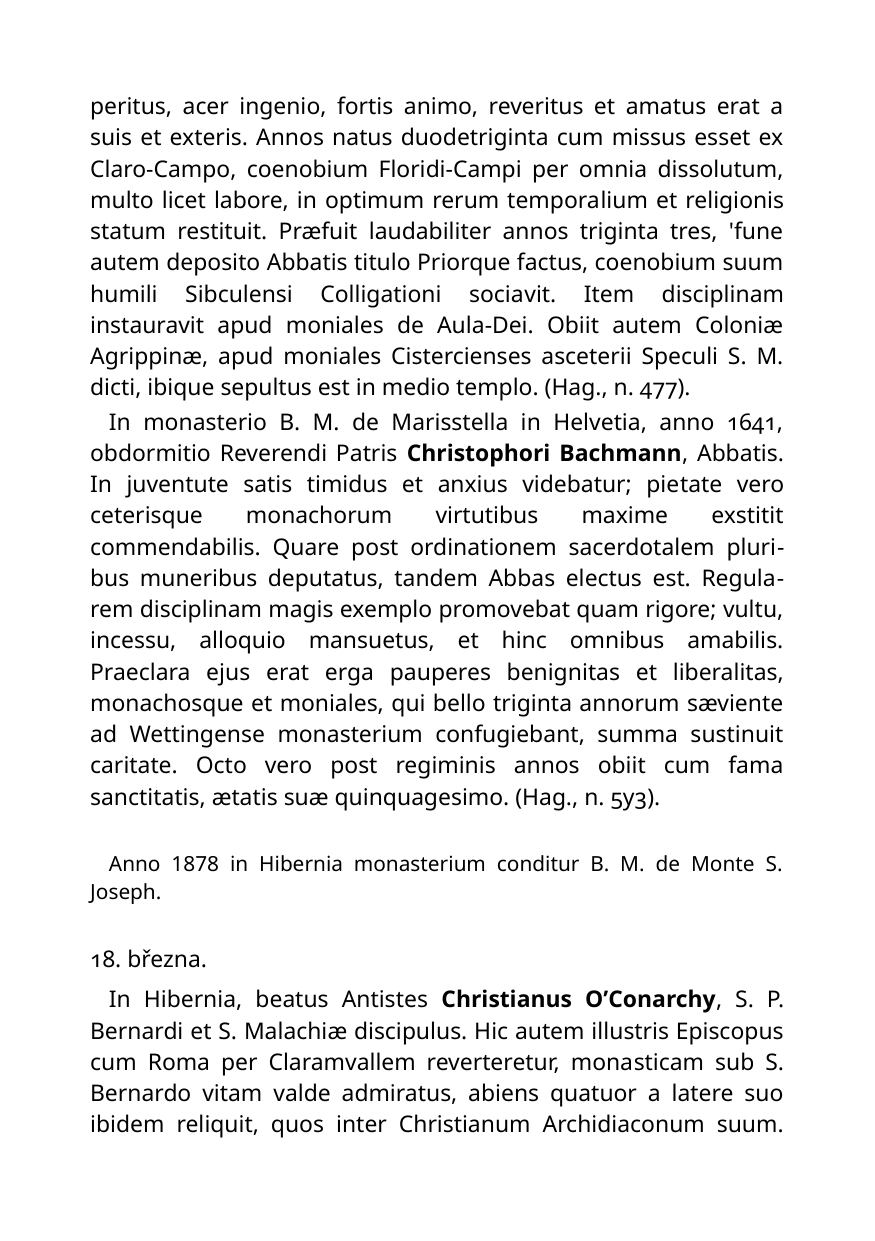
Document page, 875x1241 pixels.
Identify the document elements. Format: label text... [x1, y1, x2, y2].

text In monasterio B. M. de Marisstella in Helvetia, anno 1641, obdormitio Reverendi Patris Christophori Bachmann, Abbatis. In juventute satis timidus et anxius videbatur; pie­tate vero ceterisque monachorum virtutibus maxime exstitit commendabilis. Quare post ordinationem sacerdotalem pluri­bus muneribus deputatus, tandem Abbas electus est. Regula­rem disciplinam magis exemplo promovebat quam rigore; vultu, incessu, alloquio mansuetus, et hinc omnibus amabilis. Praeclara ejus erat erga pauperes benignitas et liberalitas, monachosque et moniales, qui bello triginta annorum sæviente ad Wettingense monasterium confugiebant, summa sustinuit caritate. Octo vero post regiminis annos obiit cum fama sanctitatis, ætatis suæ quinquagesimo. (Hag., n. 5y3). [90, 406, 784, 812]
text peritus, acer ingenio, fortis animo, reveritus et amatus erat a suis et exteris. Annos natus duodetriginta cum missus esset ex Claro-Campo, coenobium Floridi-Campi per omnia dissolutum, multo licet labore, in optimum rerum tempora­lium et religionis statum restituit. Præfuit laudabiliter annos triginta tres, 'fune autem deposito Abbatis titulo Priorque factus, coenobium suum humili Sibculensi Colligationi socia­vit. Item disciplinam instauravit apud moniales de Aula-Dei. Obiit autem Coloniæ Agrippinæ, apud moniales Cistercienses asceterii Speculi S. M. dicti, ibique sepultus est in medio templo. (Hag., n. 477). [90, 90, 784, 402]
text Anno 1878 in Hibernia monasterium conditur B. M. de Monte S. Joseph. [90, 849, 784, 906]
text In Hibernia, beatus Antistes Christianus O’Conarchy, S. P. Bernardi et S. Malachiæ discipulus. Hic autem illustris Episcopus cum Roma per Claramvallem reverteretur, mona­sticam sub S. Bernardo vitam valde admiratus, abiens quatuor a latere suo ibidem reliquit, quos inter Christianum Archidiaconum suum. [90, 983, 784, 1140]
text 18. března. [90, 943, 784, 974]
